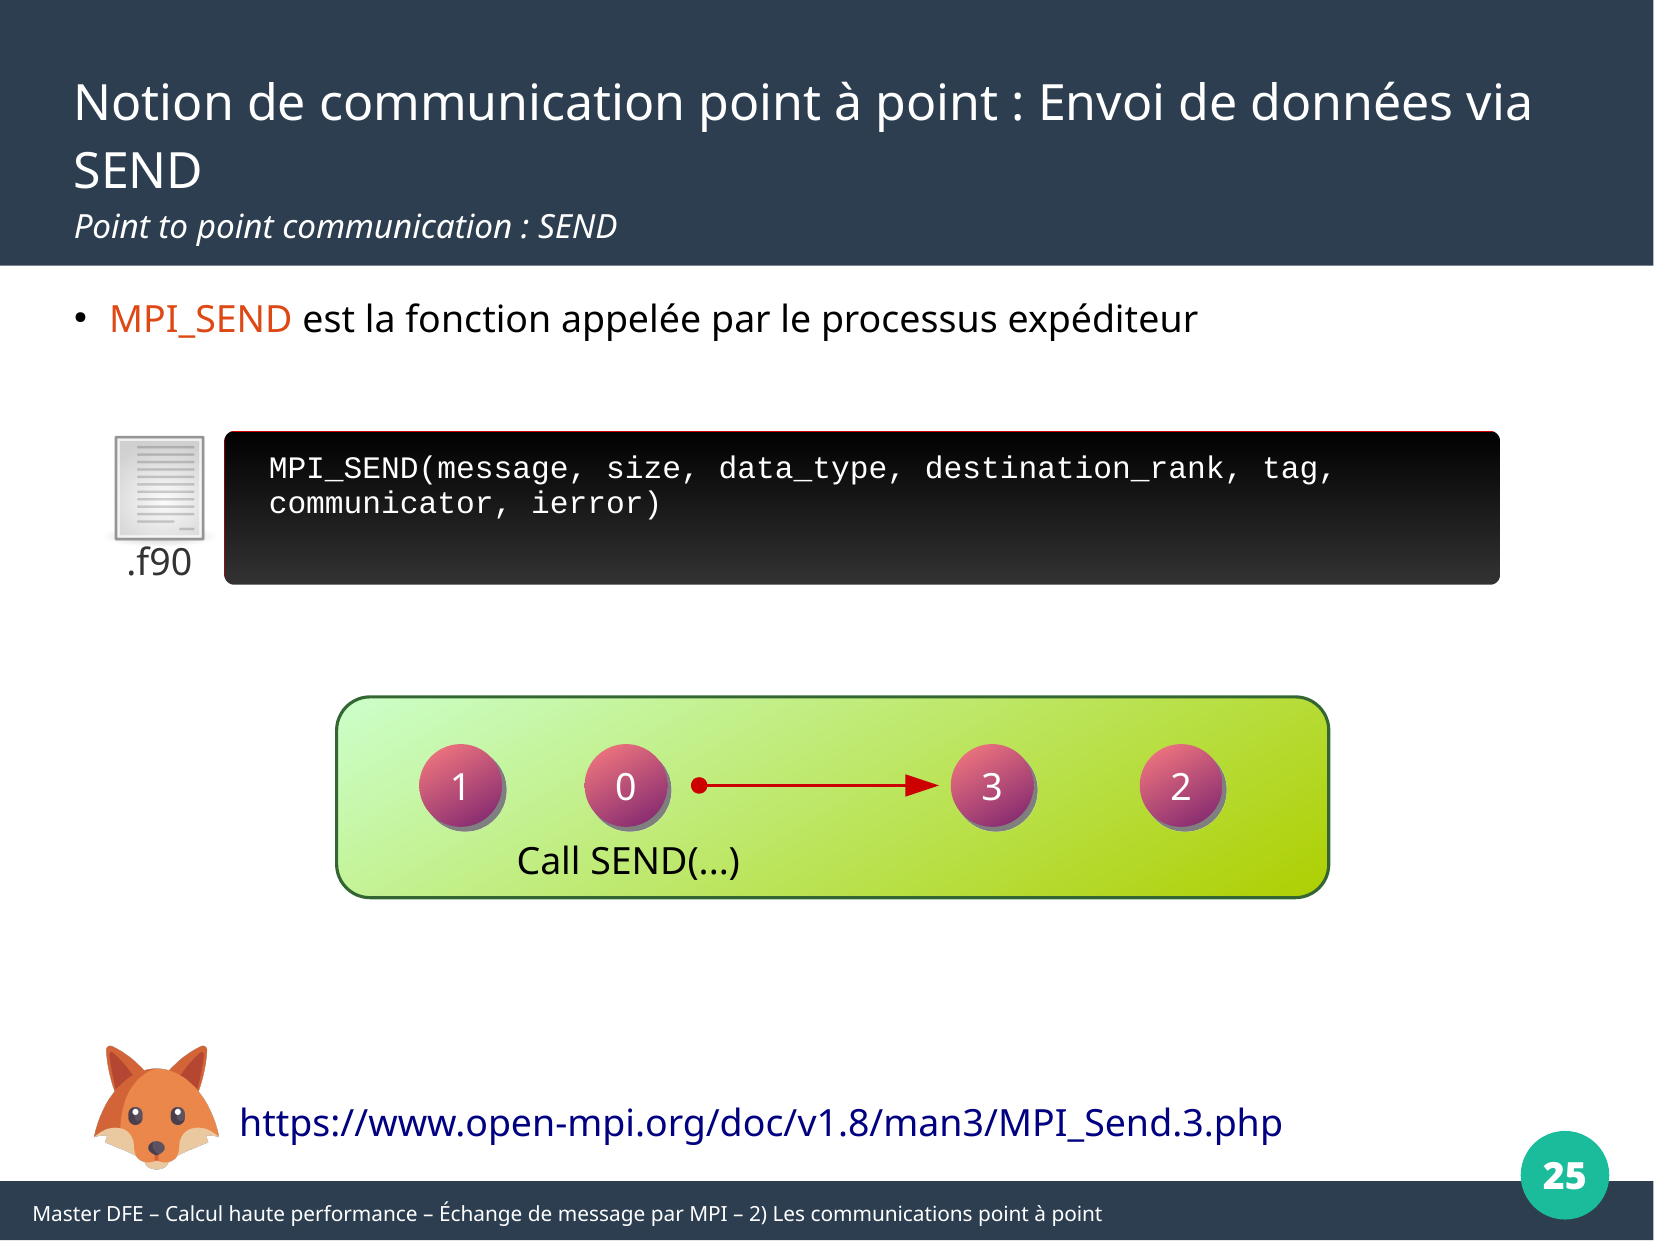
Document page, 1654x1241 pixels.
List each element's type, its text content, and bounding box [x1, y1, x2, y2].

picture [94, 1045, 219, 1170]
text_box https://www.open-mpi.org/doc/v1.8/man3/MPI_Send.3.php [224, 1088, 1489, 1158]
text_box MPI_SEND(message, size, data_type, destination_rank, tag, communicator, ierror) [253, 444, 1477, 567]
picture [100, 431, 219, 527]
text_box MPI_SEND est la fonction appelée par le processus expéditeur [59, 285, 1619, 355]
text_box 2 [1139, 744, 1223, 827]
text_box [336, 696, 1329, 898]
text_box Notion de communication point à point : Envoi de données via SEND Point to point communication : SEND [59, 59, 1619, 254]
text_box 0 [584, 744, 668, 826]
text_box 3 [950, 744, 1034, 827]
text_box [224, 431, 1501, 585]
text_box .f90 [82, 527, 237, 594]
text_box 1 [419, 744, 503, 827]
text_box Call SEND(...) [501, 826, 762, 898]
text_box Master DFE – Calcul haute performance – Échange de message par MPI – 2) Les communications point à point [17, 1191, 1436, 1235]
